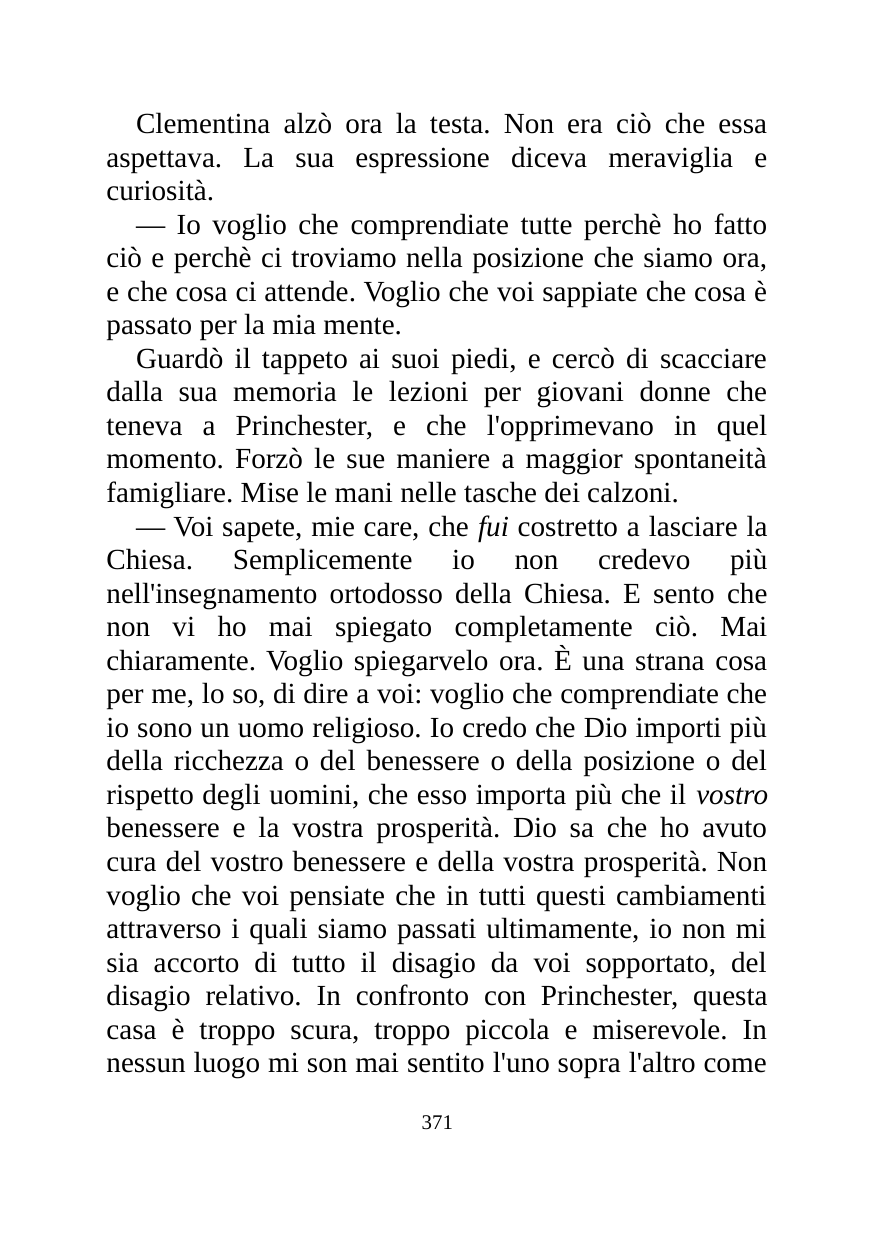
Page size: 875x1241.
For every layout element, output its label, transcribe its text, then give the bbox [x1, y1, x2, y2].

text Clementina alzò ora la testa. Non era ciò che essa aspettava. La sua espressione diceva meraviglia e curiosità. [106, 106, 768, 207]
text — Voi sapete, mie care, che fui costretto a lasciare la Chiesa. Semplicemente io non credevo più nell'insegnamento ortodosso della Chiesa. E sento che non vi ho mai spiegato completamente ciò. Mai chiaramente. Voglio spiegarvelo ora. È una strana cosa per me, lo so, di dire a voi: voglio che comprendiate che io sono un uomo religioso. Io credo che Dio importi più della ricchezza o del benessere o della posizione o del rispetto degli uomini, che esso importa più che il vostro benessere e la vostra prosperità. Dio sa che ho avuto cura del vostro benessere e della vostra prosperità. Non voglio che voi pensiate che in tutti questi cambiamenti attraverso i quali siamo passati ultimamente, io non mi sia accorto di tutto il disagio da voi sopportato, del disagio relativo. In confronto con Princhester, questa casa è troppo scura, troppo piccola e miserevole. In nessun luogo mi son mai sentito l'uno sopra l'altro come [106, 509, 768, 1079]
text Guardò il tappeto ai suoi piedi, e cercò di scacciare dalla sua memoria le lezioni per giovani donne che teneva a Princhester, e che l'opprimevano in quel momento. Forzò le sue maniere a maggior spontaneità famigliare. Mise le mani nelle tasche dei calzoni. [106, 341, 768, 509]
text — Io voglio che comprendiate tutte perchè ho fatto ciò e perchè ci troviamo nella posizione che siamo ora, e che cosa ci attende. Voglio che voi sappiate che cosa è passato per la mia mente. [106, 207, 768, 341]
